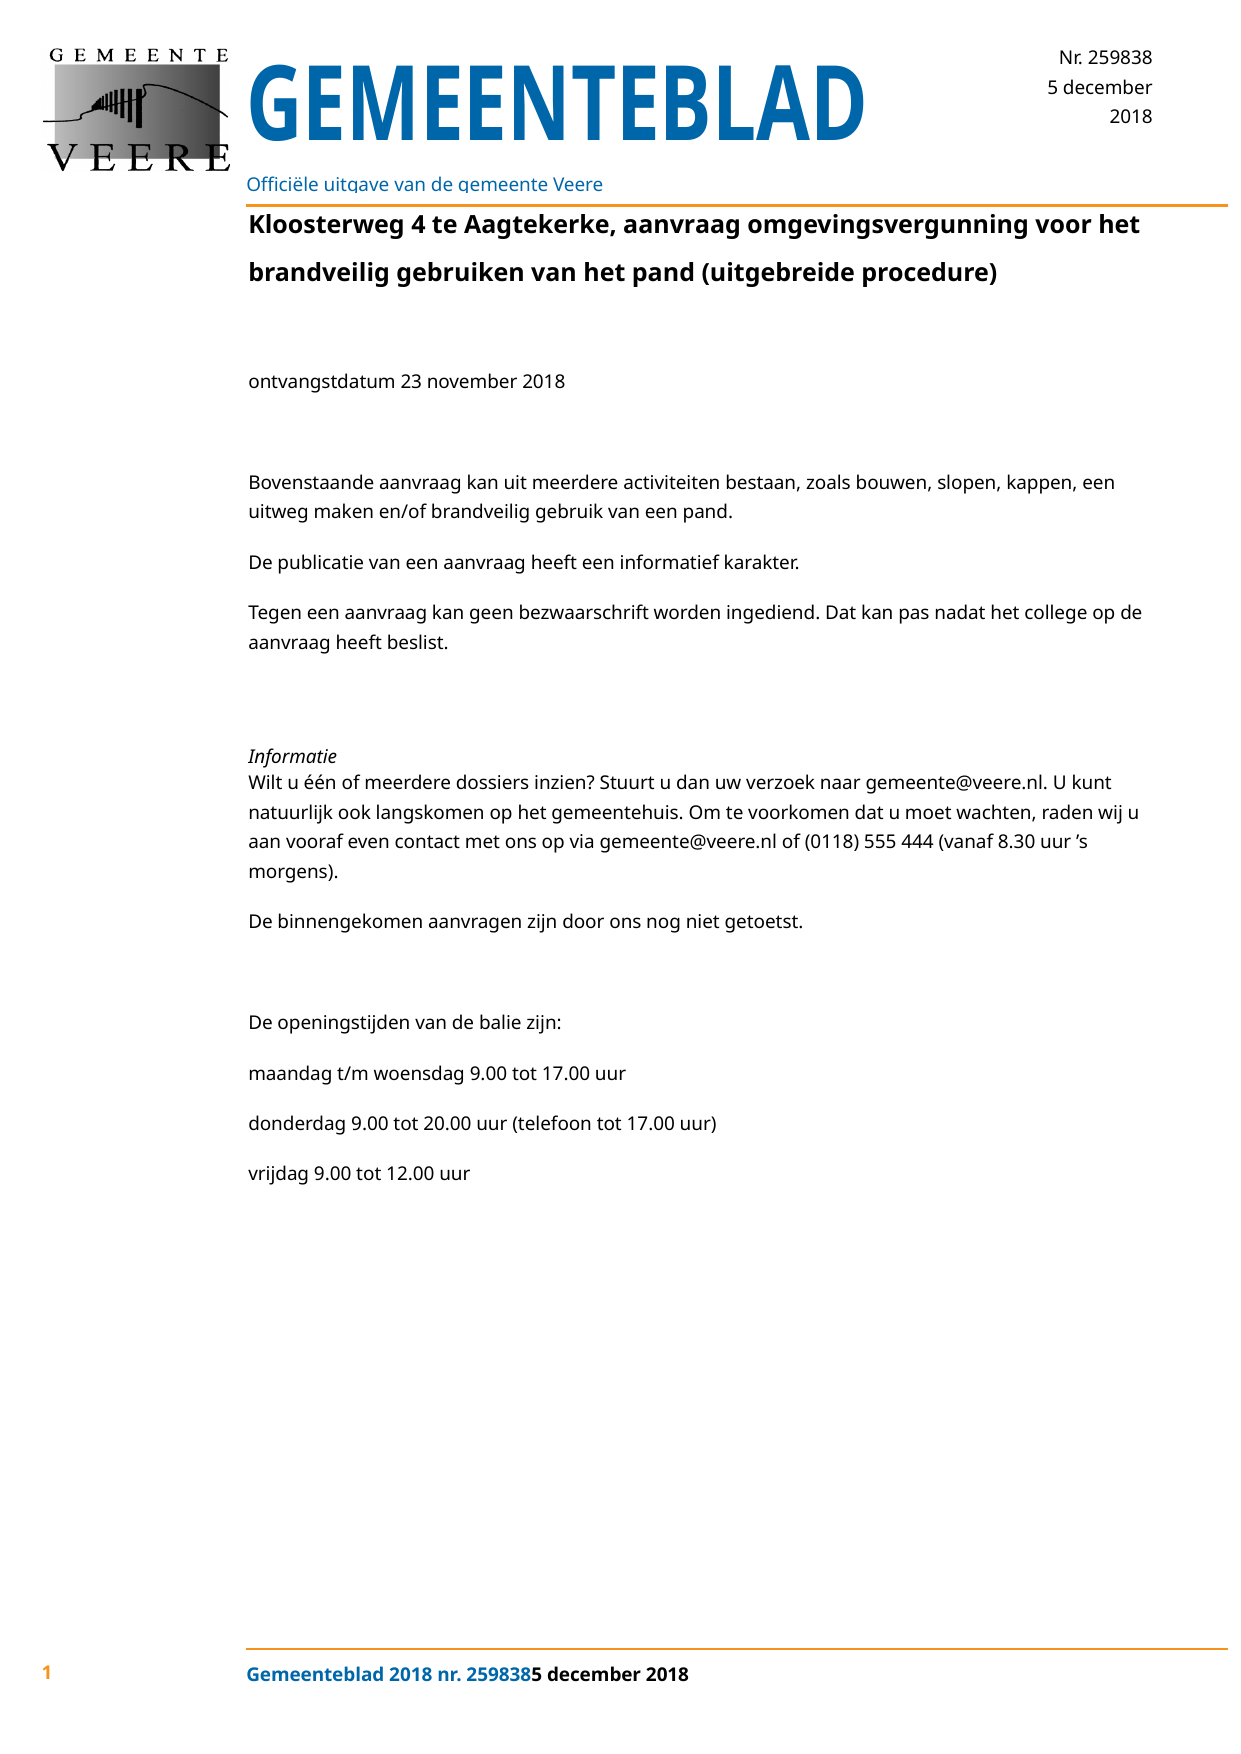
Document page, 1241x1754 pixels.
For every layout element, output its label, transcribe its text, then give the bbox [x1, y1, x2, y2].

text donderdag 9.00 tot 20.00 uur (telefoon tot 17.00 uur) [248, 1110, 1152, 1136]
text Kloosterweg 4 te Aagtekerke, aanvraag omgevingsvergunning voor het brandveilig gebruiken van het pand (uitgebreide procedure) [248, 207, 1152, 288]
text Informatie [248, 743, 1152, 769]
text maandag t/m woensdag 9.00 tot 17.00 uur [248, 1060, 1152, 1085]
text De binnengekomen aanvragen zijn door ons nog niet getoetst. [248, 908, 1152, 934]
text Bovenstaande aanvraag kan uit meerdere activiteiten bestaan, zoals bouwen, slopen, kappen, een uitweg maken en/of brandveilig gebruik van een pand. [248, 469, 1152, 524]
picture [41, 47, 231, 172]
text De publicatie van een aanvraag heeft een informatief karakter. [248, 549, 1152, 575]
text vrijdag 9.00 tot 12.00 uur [248, 1161, 1152, 1186]
text ontvangstdatum 23 november 2018 [248, 368, 1152, 394]
text Tegen een aanvraag kan geen bezwaarschrift worden ingediend. Dat kan pas nadat het college op de aanvraag heeft beslist. [248, 599, 1152, 655]
text De openingstijden van de balie zijn: [248, 1009, 1152, 1035]
text Wilt u één of meerdere dossiers inzien? Stuurt u dan uw verzoek naar gemeente@veere.nl. U kunt natuurlijk ook langskomen op het gemeentehuis. Om te voorkomen dat u moet wachten, raden wij u aan vooraf even contact met ons op via gemeente@veere.nl of (0118) 555 444 (vanaf 8.30 uur ’s morgens). [248, 769, 1152, 884]
